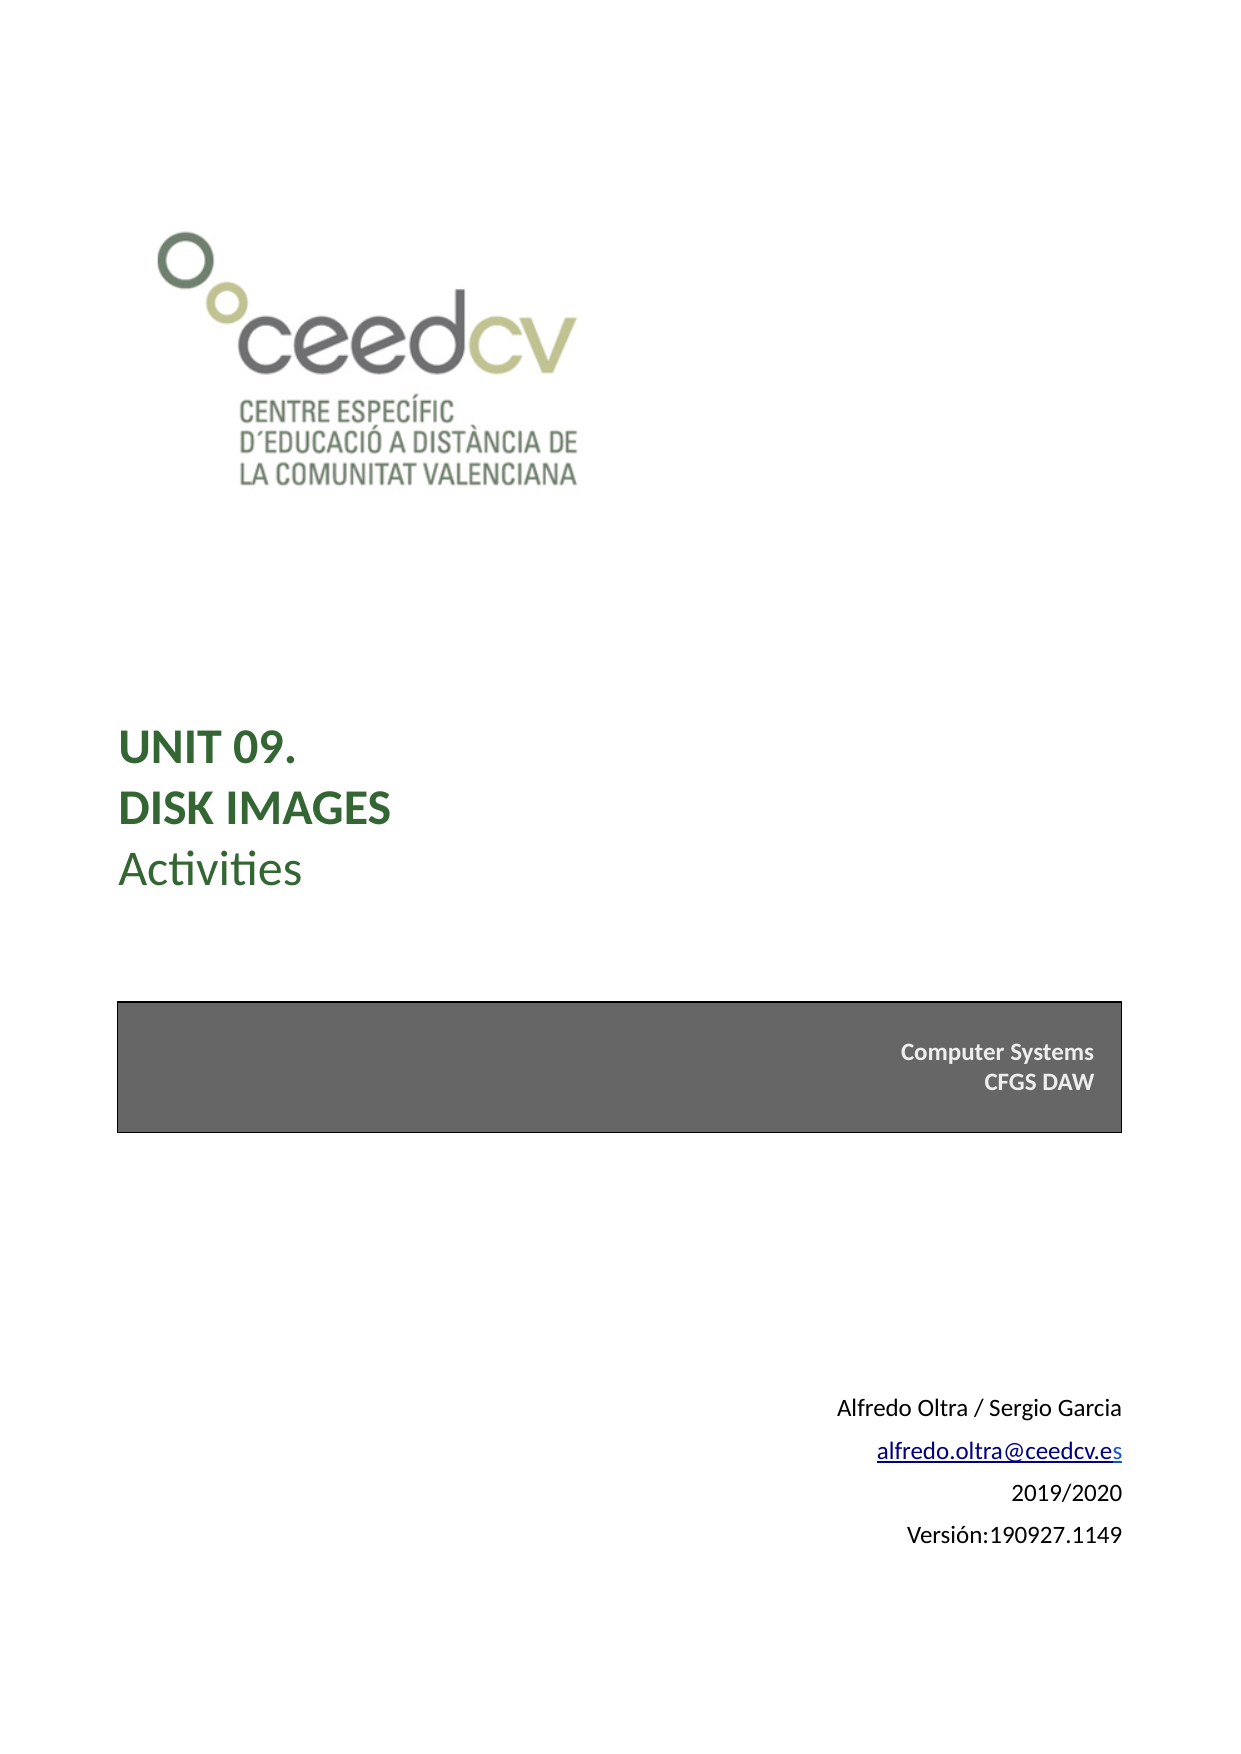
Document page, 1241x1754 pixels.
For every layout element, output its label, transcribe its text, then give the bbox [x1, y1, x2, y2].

text alfredo.oltra@ceedcv.es [231, 1435, 1122, 1465]
text Activities [118, 837, 1122, 898]
text Unit 09. [118, 714, 1122, 776]
text Versión:190927.1149 [118, 1519, 1122, 1550]
text Alfredo Oltra / Sergio Garcia [231, 1392, 1122, 1423]
text Computer Systems [121, 1036, 1094, 1066]
text Disk Images [118, 776, 1122, 837]
text 2019/2020 [118, 1477, 1122, 1508]
picture [118, 204, 681, 514]
text CFGS DAW [121, 1066, 1094, 1097]
